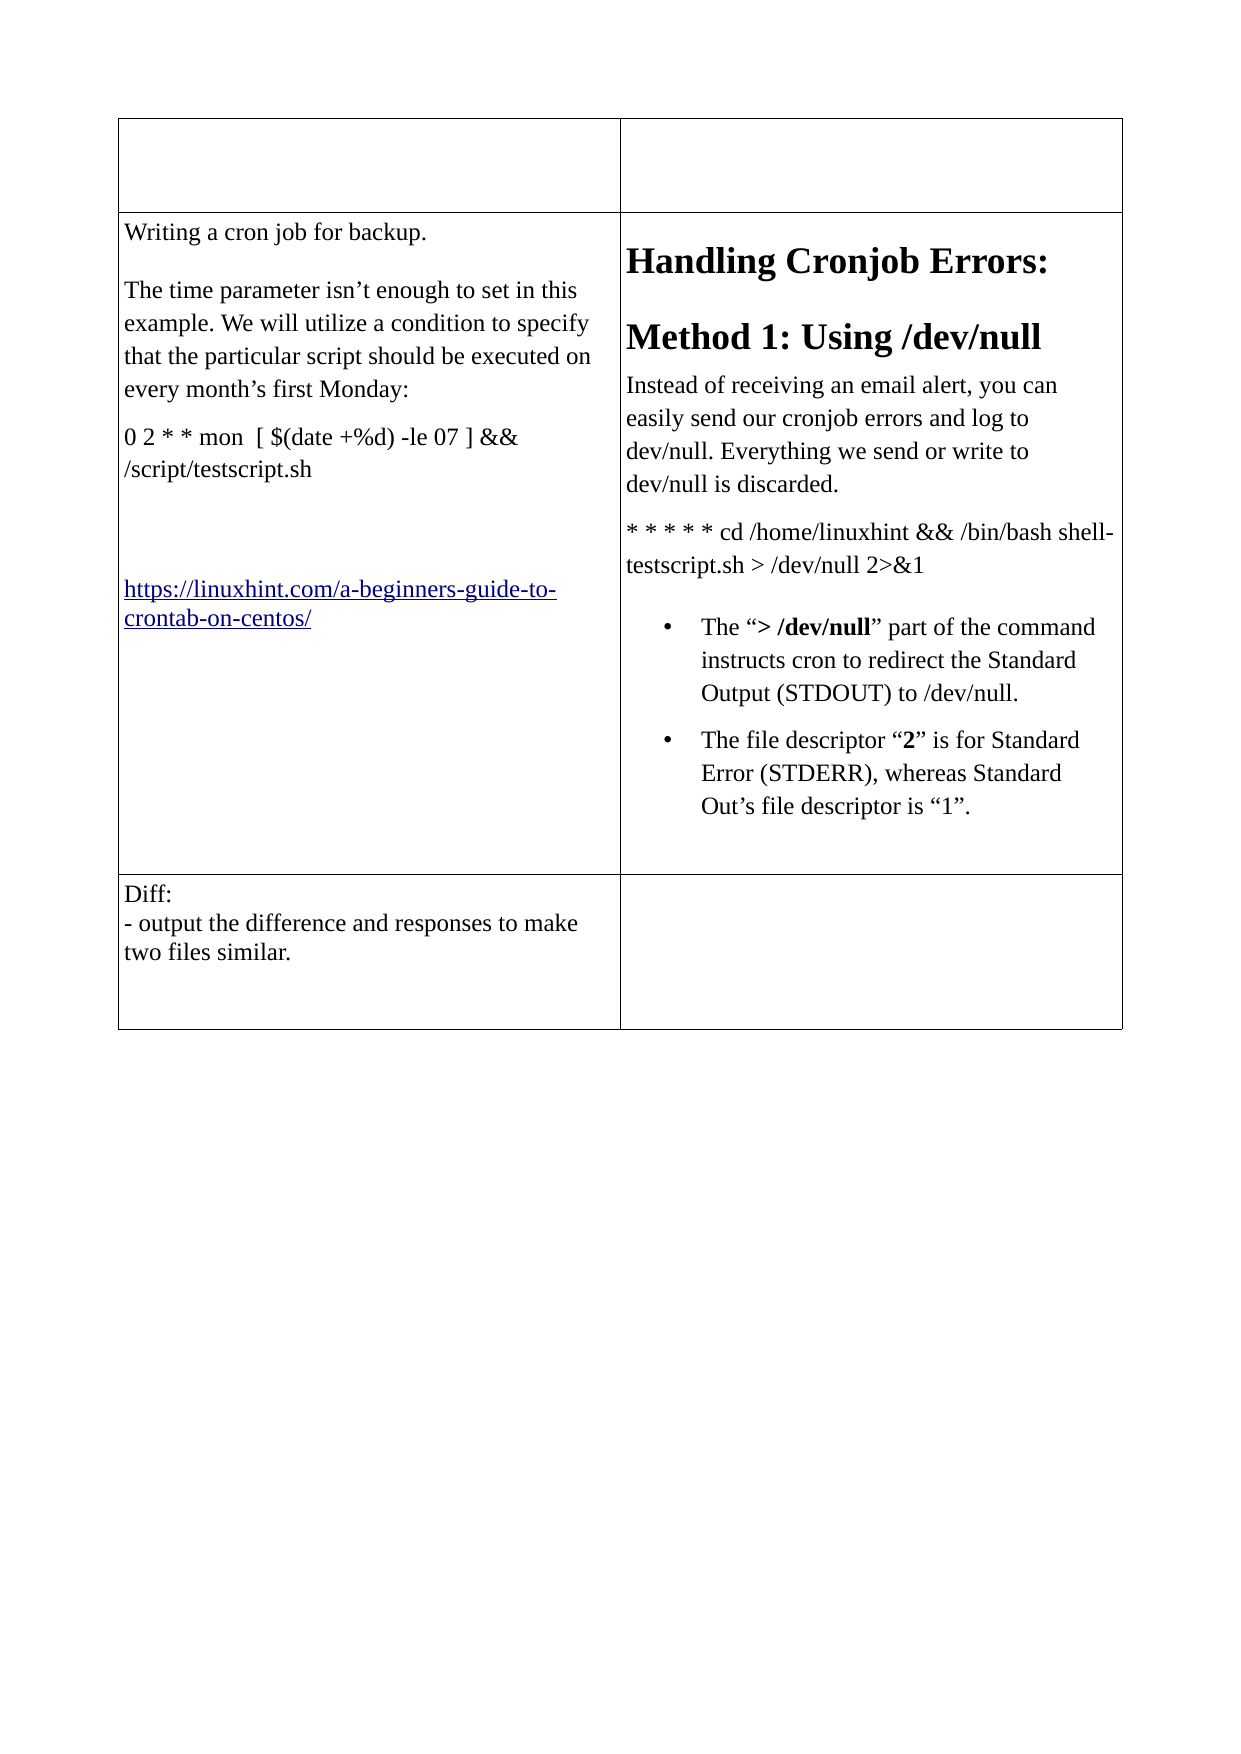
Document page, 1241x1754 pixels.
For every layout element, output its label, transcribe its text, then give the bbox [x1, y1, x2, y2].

table_cell [621, 119, 1122, 212]
table_cell Writing a cron job for backup. The time parameter isn’t enough to set in this example. We will utilize a condition to specify that the particular script should be executed on every month’s first Monday: 0 2 * * mon [ $(date +%d) -le 07 ] && /script/testscript.sh https://linuxhint.com/a-beginners-guide-to-crontab-on-centos/ [119, 213, 620, 873]
table_cell [621, 875, 1122, 1029]
table_cell Diff: - output the difference and responses to make two files similar. [119, 875, 620, 1029]
table_cell Handling Cronjob Errors: Method 1: Using /dev/null Instead of receiving an email alert, you can easily send our cronjob errors and log to dev/null. Everything we send or write to dev/null is discarded. * * * * * cd /home/linuxhint && /bin/bash shell-testscript.sh > /dev/null 2>&1 The “> /dev/null” part of the command instructs cron to redirect the Standard Output (STDOUT) to /dev/null. The file descriptor “2” is for Standard Error (STDERR), whereas Standard Out’s file descriptor is “1”. [621, 213, 1122, 873]
table_cell [119, 119, 620, 212]
